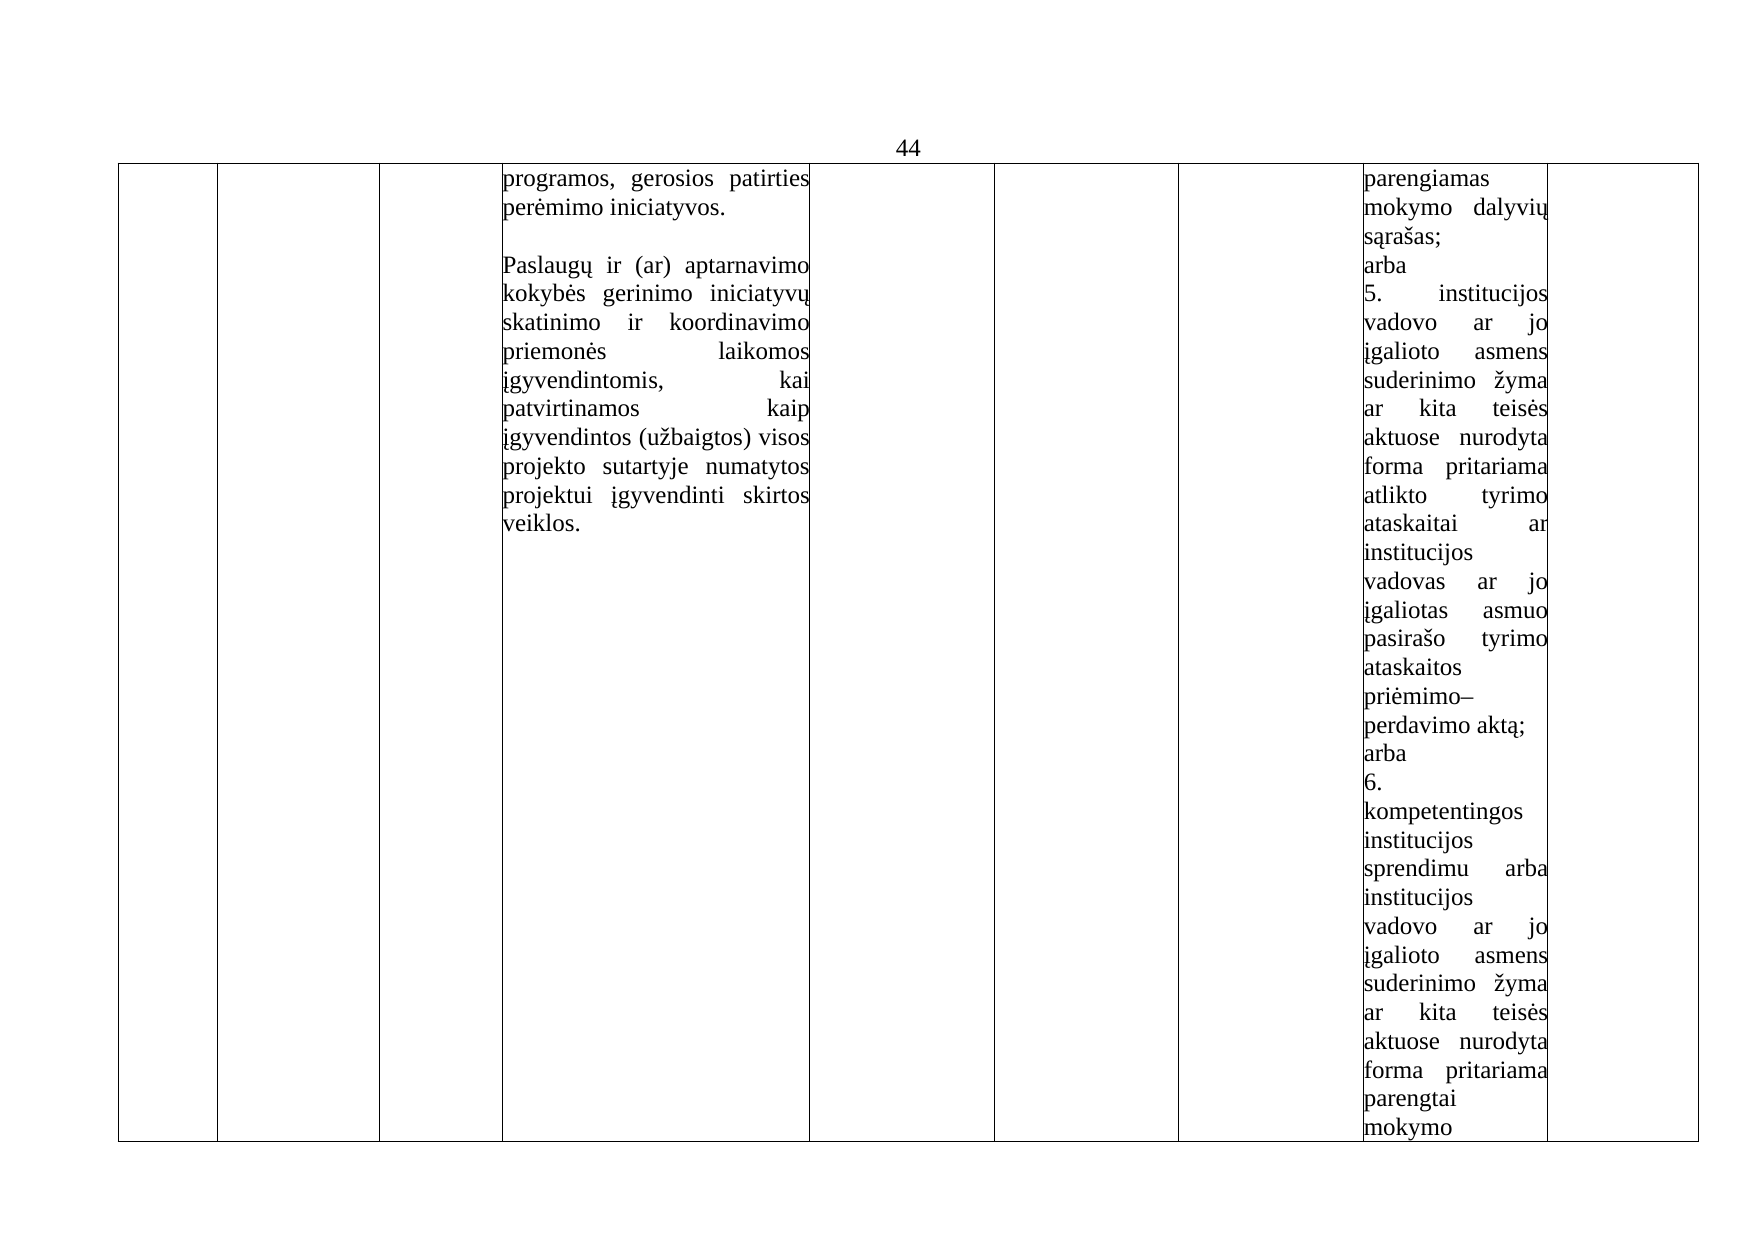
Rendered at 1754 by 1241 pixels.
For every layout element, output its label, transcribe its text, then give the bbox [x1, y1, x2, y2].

table_cell [218, 164, 379, 1141]
table_cell parengiamas mokymo dalyvių sąrašas; arba 5. institucijos vadovo ar jo įgalioto asmens suderinimo žyma ar kita teisės aktuose nurodyta forma pritariama atlikto tyrimo ataskaitai ar institucijos vadovas ar jo įgaliotas asmuo pasirašo tyrimo ataskaitos priėmimo– perdavimo aktą; arba 6. kompetentingos institucijos sprendimu arba institucijos vadovo ar jo įgalioto asmens suderinimo žyma ar kita teisės aktuose nurodyta forma pritariama parengtai mokymo [1364, 164, 1547, 1141]
table_cell [995, 164, 1178, 1141]
table_cell [810, 164, 994, 1141]
table_cell [1548, 164, 1698, 1141]
table_cell [1179, 164, 1363, 1141]
table_cell [119, 164, 217, 1141]
table_cell programos, gerosios patirties perėmimo iniciatyvos. Paslaugų ir (ar) aptarnavimo kokybės gerinimo iniciatyvų skatinimo ir koordinavimo priemonės laikomos įgyvendintomis, kai patvirtinamos kaip įgyvendintos (užbaigtos) visos projekto sutartyje numatytos projektui įgyvendinti skirtos veiklos. [503, 164, 809, 1141]
table_cell [380, 164, 502, 1141]
